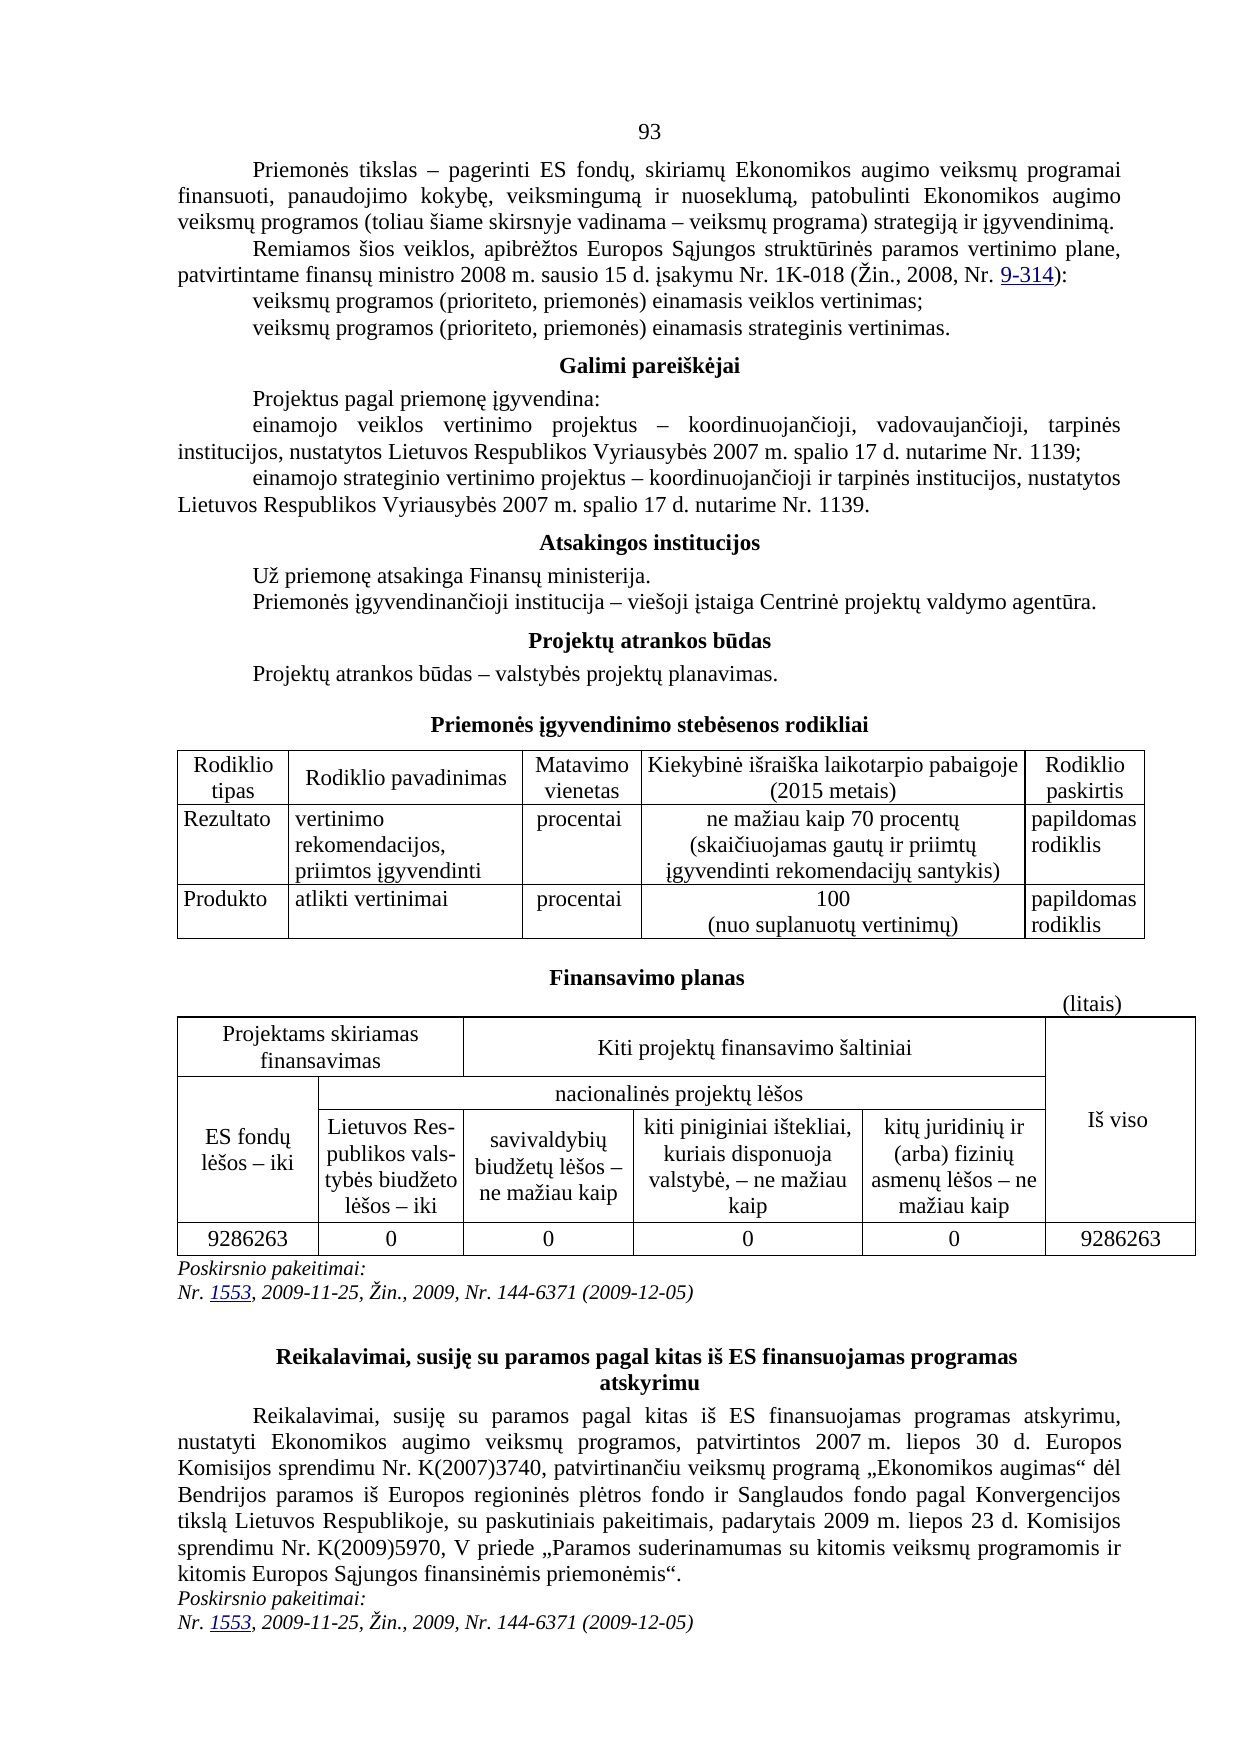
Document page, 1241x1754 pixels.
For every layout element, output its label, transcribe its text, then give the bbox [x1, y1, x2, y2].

text Poskirsnio pakeitimai: [177, 1586, 1122, 1610]
text Finansavimo planas [177, 964, 1122, 990]
table_cell 100 (nuo suplanuotų vertinimų) [642, 885, 1024, 938]
table_cell savivaldybių biudžetų lėšos – ne mažiau kaip [464, 1110, 633, 1222]
table_cell Produkto [178, 885, 288, 938]
table_cell nacionalinės projektų lėšos [319, 1077, 1045, 1109]
text Projektų atrankos būdas – valstybės projektų planavimas. [177, 660, 1122, 686]
table_cell ES fondų lėšos – iki [178, 1077, 318, 1222]
table_header Kiti projektų finansavimo šaltiniai [464, 1018, 1045, 1076]
table_header Matavimo vienetas [523, 751, 641, 804]
table_cell 0 [863, 1223, 1045, 1255]
text Už priemonę atsakinga Finansų ministerija. [177, 562, 1122, 588]
table_cell 0 [319, 1223, 463, 1255]
text veiksmų programos (prioriteto, priemonės) einamasis veiklos vertinimas; [177, 287, 1122, 314]
table_header Rodiklio paskirtis [1026, 751, 1144, 804]
table_cell ne mažiau kaip 70 procentų (skaičiuojamas gautų ir priimtų įgyvendinti rekomendacijų santykis) [642, 805, 1024, 884]
table_cell 0 [464, 1223, 633, 1255]
table_cell kiti piniginiai ištekliai, kuriais disponuoja valstybė, – ne mažiau kaip [634, 1110, 862, 1222]
text Projektų atrankos būdas [177, 627, 1122, 654]
text Reikalavimai, susiję su paramos pagal kitas iš ES finansuojamas programas atskyrimu [177, 1316, 1122, 1396]
table_header Kiekybinė išraiška laikotarpio pabaigoje (2015 metais) [642, 751, 1024, 804]
table_cell atlikti vertinimai [289, 885, 522, 938]
table_cell Lietuvos Res­publikos vals­tybės biudžeto lėšos – iki [319, 1110, 463, 1222]
table_header Projektams skiriamas finansavimas [178, 1018, 463, 1076]
text einamojo strateginio vertinimo projektus – koordinuojančioji ir tarpinės institucijos, nustatytos Lietuvos Respublikos Vyriausybės 2007 m. spalio 17 d. nutarime Nr. 1139. [177, 464, 1122, 517]
table_cell Rezultato [178, 805, 288, 884]
table_cell 9286263 [178, 1223, 318, 1255]
table_cell 9286263 [1046, 1223, 1195, 1255]
text Priemonės įgyvendinančioji institucija – viešoji įstaiga Centrinė projektų valdymo agentūra. [177, 588, 1122, 615]
text Projektus pagal priemonę įgyvendina: [177, 385, 1122, 412]
text einamojo veiklos vertinimo projektus – koordinuojančioji, vadovaujančioji, tarpinės institucijos, nustatytos Lietuvos Respublikos Vyriausybės 2007 m. spalio 17 d. nutarime Nr. 1139; [177, 412, 1122, 464]
table_cell procentai [523, 885, 641, 938]
table_cell kitų juridinių ir (arba) fizinių asmenų lėšos – ne mažiau kaip [863, 1110, 1045, 1222]
text Poskirsnio pakeitimai: [177, 1256, 1122, 1280]
table_header Rodiklio tipas [178, 751, 288, 804]
text Remiamos šios veiklos, apibrėžtos Europos Sąjungos struktūrinės paramos vertinimo plane, patvirtintame finansų ministro 2008 m. sausio 15 d. įsakymu Nr. 1K-018 (Žin., 2008, Nr. 9-314): [177, 235, 1122, 287]
table_header Rodiklio pavadinimas [289, 751, 522, 804]
text Nr. 1553, 2009-11-25, Žin., 2009, Nr. 144-6371 (2009-12-05) [177, 1610, 1122, 1634]
text Priemonės įgyvendinimo stebėsenos rodikliai [177, 711, 1122, 738]
table_cell vertinimo rekomendacijos, priimtos įgyvendinti [289, 805, 522, 884]
text Priemonės tikslas – pagerinti ES fondų, skiriamų Ekonomikos augimo veiksmų programai finansuoti, panaudojimo kokybę, veiksmingumą ir nuoseklumą, patobulinti Ekonomikos augimo veiksmų programos (toliau šiame skirsnyje vadinama – veiksmų programa) strategiją ir įgyvendinimą. [177, 156, 1122, 235]
text (litais) [177, 990, 1122, 1016]
text Atsakingos institucijos [177, 529, 1122, 556]
text Nr. 1553, 2009-11-25, Žin., 2009, Nr. 144-6371 (2009-12-05) [177, 1280, 1122, 1304]
table_header Iš viso [1046, 1018, 1195, 1222]
text Galimi pareiškėjai [177, 353, 1122, 379]
table_cell papildomas rodiklis [1026, 805, 1144, 884]
table_cell procentai [523, 805, 641, 884]
text Reikalavimai, susiję su paramos pagal kitas iš ES finansuojamas programas atskyrimu, nustatyti Ekonomikos augimo veiksmų programos, patvirtintos 2007 m. liepos 30 d. Europos Komisijos sprendimu Nr. K(2007)3740, patvirtinančiu veiksmų programą „Ekonomikos augimas“ dėl Bendrijos paramos iš Europos regioninės plėtros fondo ir Sanglaudos fondo pagal Konvergencijos tikslą Lietuvos Respublikoje, su paskutiniais pakeitimais, padarytais 2009 m. liepos 23 d. Komisijos sprendimu Nr. K(2009)5970, V priede „Paramos suderinamumas su kitomis veiksmų programomis ir kitomis Europos Sąjungos finansinėmis priemonėmis“. [177, 1402, 1122, 1586]
text veiksmų programos (prioriteto, priemonės) einamasis strateginis vertinimas. [177, 314, 1122, 340]
table_cell papildomas rodiklis [1026, 885, 1144, 938]
table_cell 0 [634, 1223, 862, 1255]
